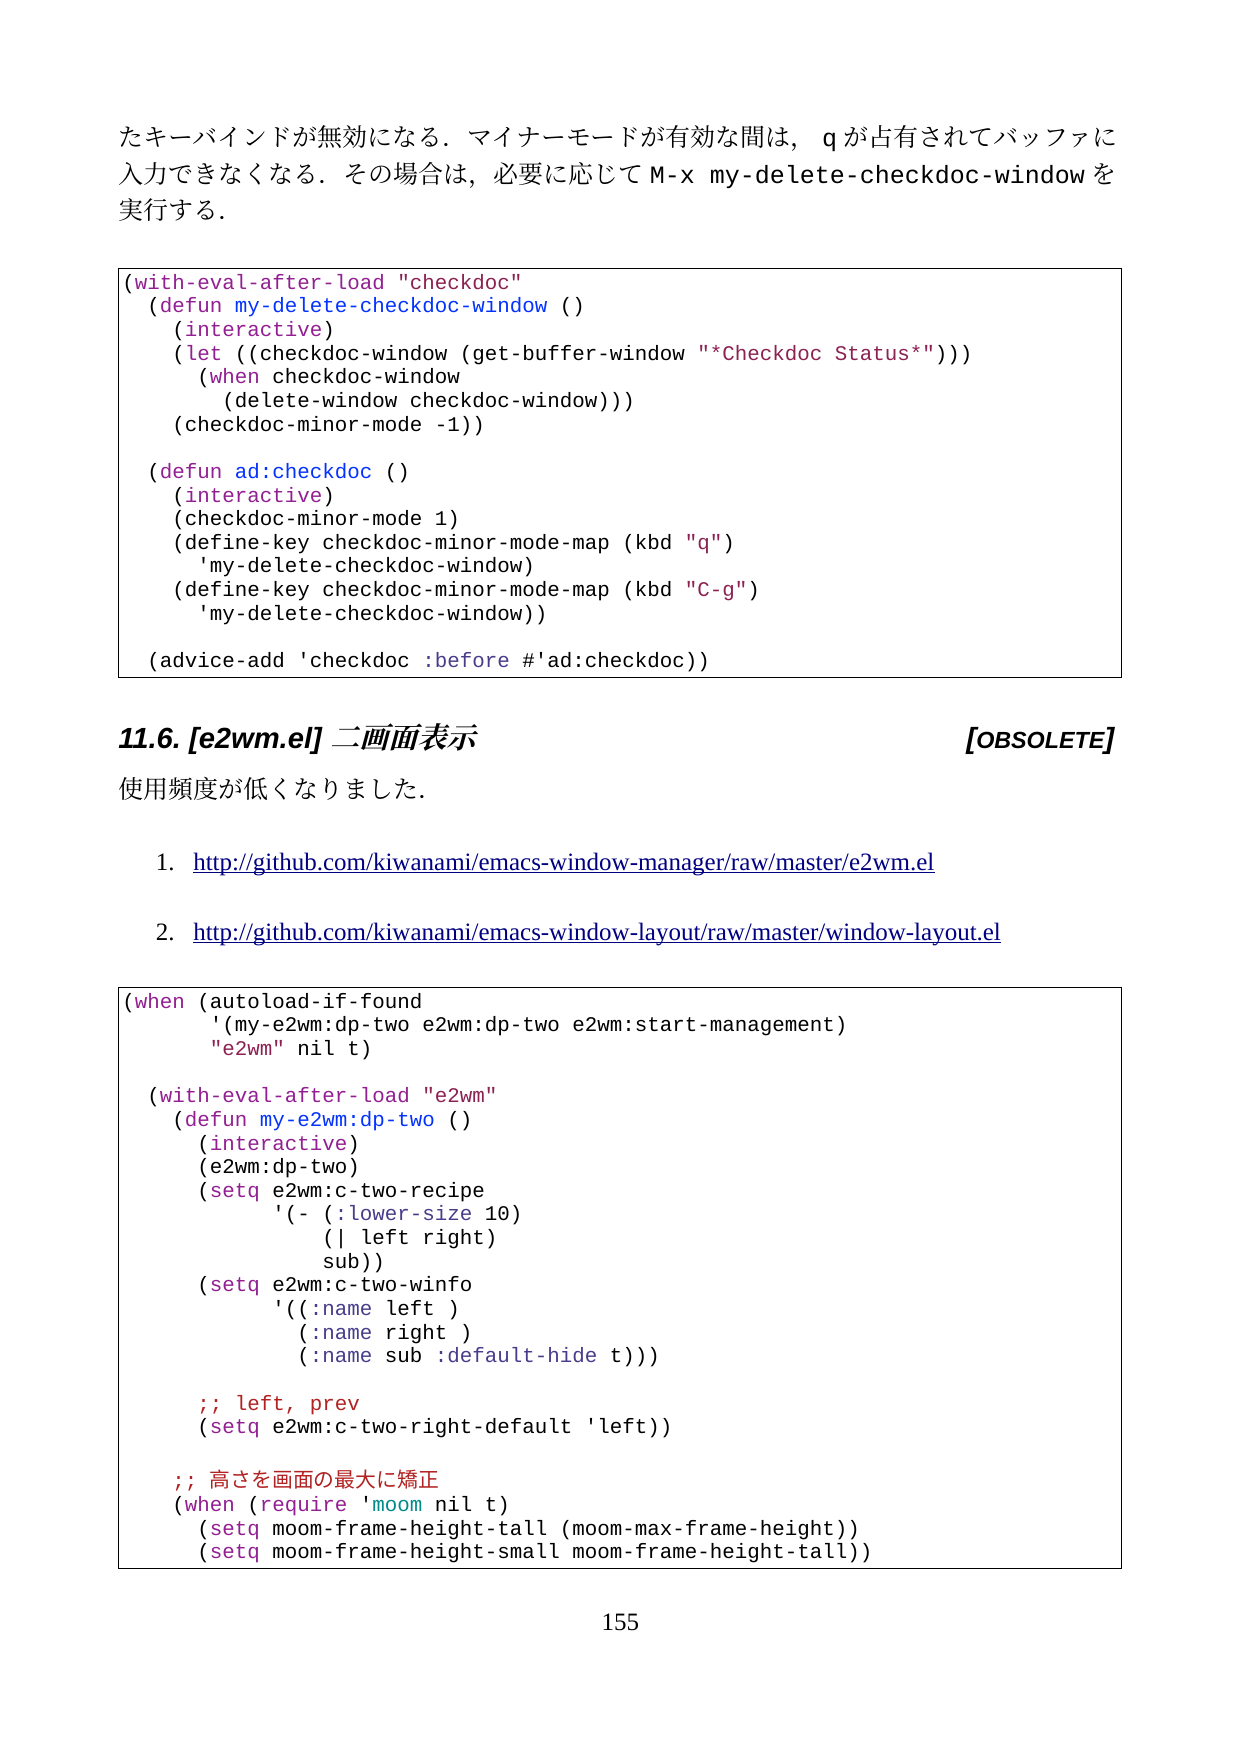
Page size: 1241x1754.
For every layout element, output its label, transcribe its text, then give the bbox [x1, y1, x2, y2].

text (when (autoload-if-found [119, 988, 1121, 1010]
text (:name right ) [119, 1318, 1121, 1341]
text (| left right) [119, 1223, 1121, 1247]
text (let ((checkdoc-window (get-buffer-window "*Checkdoc Status*"))) [119, 339, 1121, 362]
text (setq moom-frame-height-tall (moom-max-frame-height)) [119, 1514, 1121, 1537]
text (defun my-delete-checkdoc-window () [119, 291, 1121, 315]
text (setq moom-frame-height-small moom-frame-height-tall)) [119, 1537, 1121, 1568]
text "e2wm" nil t) [119, 1034, 1121, 1058]
text (defun ad:checkdoc () [119, 457, 1121, 481]
text (when (require 'moom nil t) [119, 1490, 1121, 1514]
text (e2wm:dp-two) [119, 1152, 1121, 1176]
text (with-eval-after-load "checkdoc" [119, 269, 1121, 291]
text 使用頻度が低くなりました． [118, 769, 1122, 834]
text (:name sub :default-hide t))) [119, 1341, 1121, 1365]
text (interactive) [119, 1128, 1121, 1152]
text '((:name left ) [119, 1294, 1121, 1318]
text 'my-delete-checkdoc-window) [119, 552, 1121, 575]
text (checkdoc-minor-mode 1) [119, 504, 1121, 528]
text '(- (:lower-size 10) [119, 1199, 1121, 1223]
text (define-key checkdoc-minor-mode-map (kbd "C-g") [119, 575, 1121, 599]
text (setq e2wm:c-two-right-default 'left)) [119, 1412, 1121, 1436]
text (setq e2wm:c-two-recipe [119, 1176, 1121, 1199]
list http://github.com/kiwanami/emacs-window-layout/raw/master/window-layout.el [156, 917, 1122, 974]
list http://github.com/kiwanami/emacs-window-manager/raw/master/e2wm.el [156, 847, 1122, 904]
text sub)) [119, 1247, 1121, 1270]
text (interactive) [119, 315, 1121, 339]
text ;; left, prev [119, 1389, 1121, 1412]
text (with-eval-after-load "e2wm" [119, 1081, 1121, 1105]
text (defun my-e2wm:dp-two () [119, 1105, 1121, 1128]
text 'my-delete-checkdoc-window)) [119, 599, 1121, 622]
text (advice-add 'checkdoc :before #'ad:checkdoc)) [119, 646, 1121, 677]
text (interactive) [119, 481, 1121, 504]
text ;; 高さを画面の最大に矯正 [119, 1459, 1121, 1490]
text (setq e2wm:c-two-winfo [119, 1270, 1121, 1294]
text (define-key checkdoc-minor-mode-map (kbd "q") [119, 528, 1121, 552]
text '(my-e2wm:dp-two e2wm:dp-two e2wm:start-management) [119, 1010, 1121, 1034]
text (delete-window checkdoc-window))) [119, 386, 1121, 410]
subtitle [e2wm.el] 二画面表示 [obsolete] [118, 715, 1122, 757]
text (checkdoc-minor-mode -1)) [119, 410, 1121, 433]
text (when checkdoc-window [119, 362, 1121, 386]
text たキーバインドが無効になる．マイナーモードが有効な間は， q が占有されてバッファに入力できなくなる．その場合は，必要に応じて M-x my-delete-checkdoc-window を実行する． [118, 118, 1122, 255]
